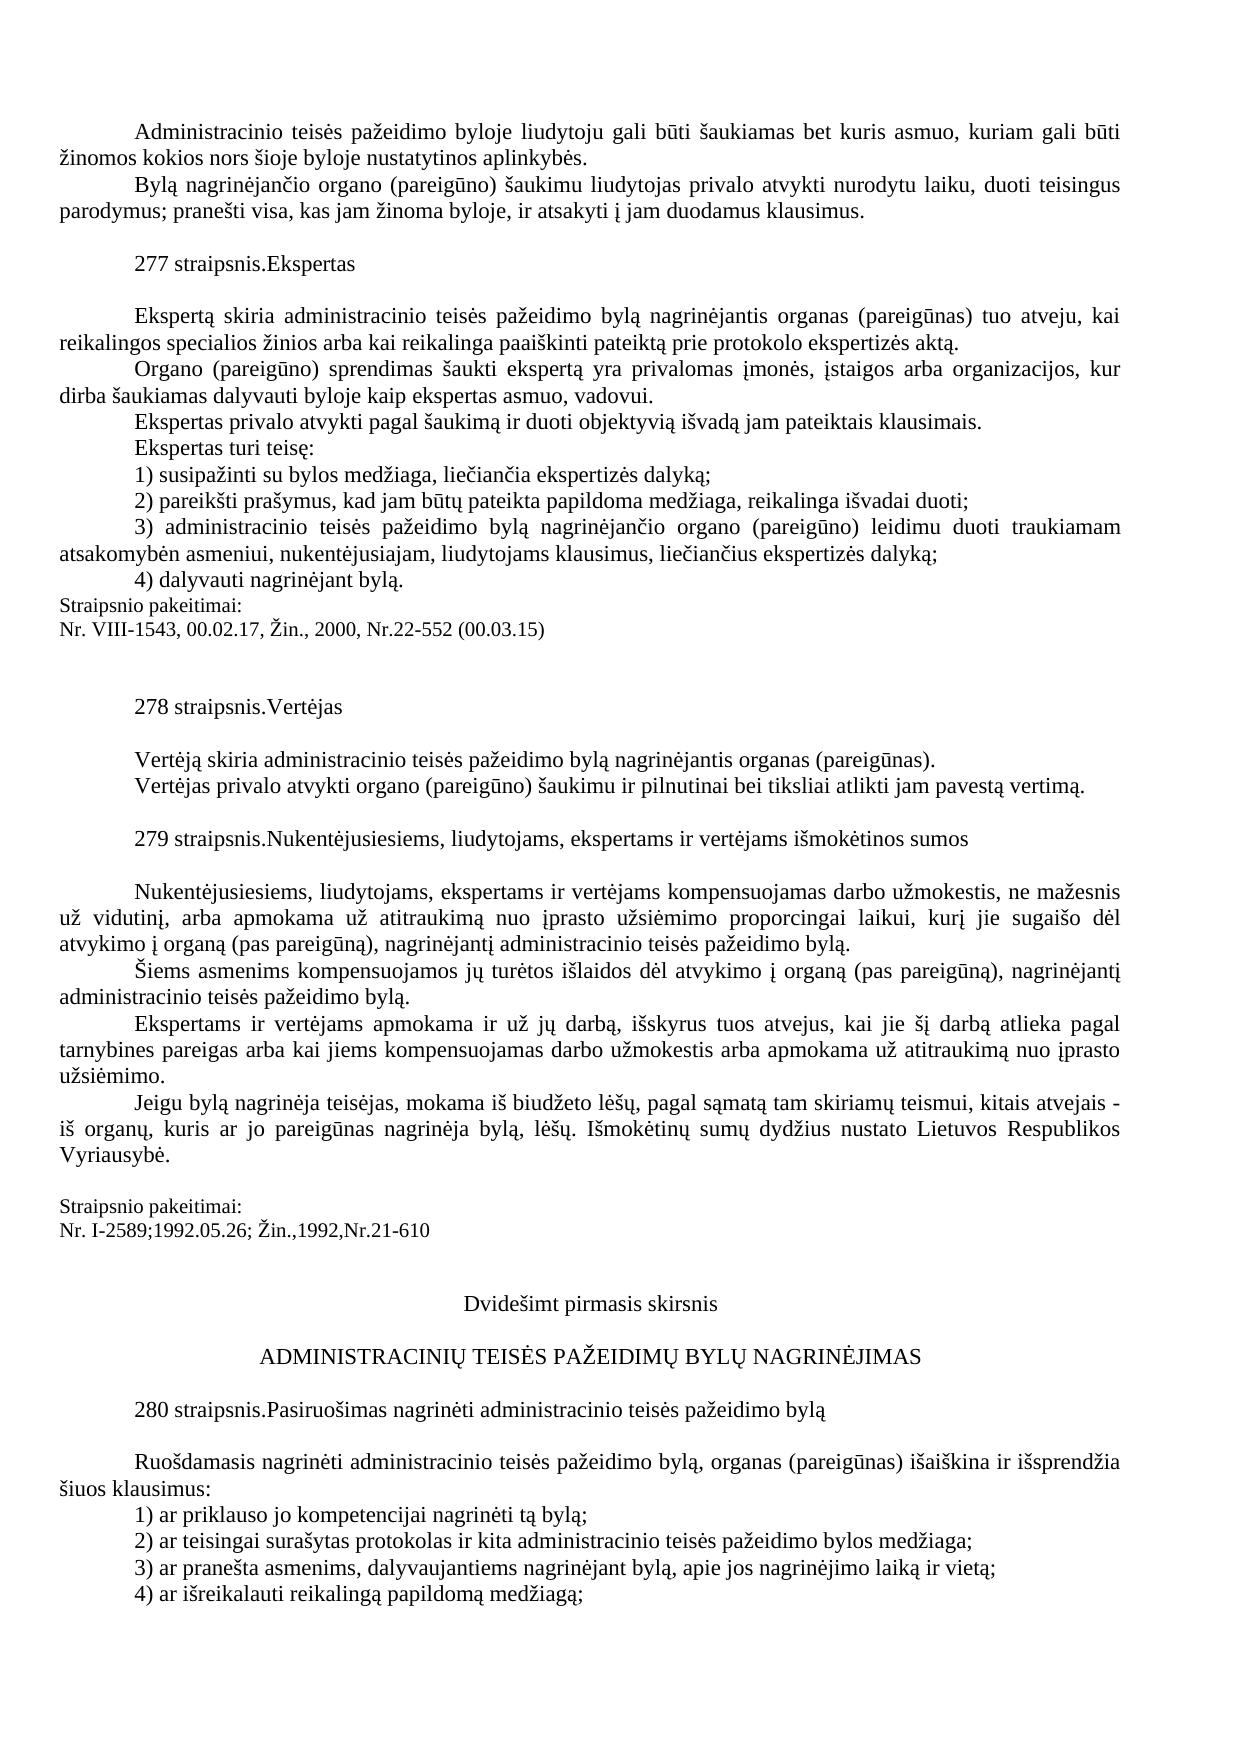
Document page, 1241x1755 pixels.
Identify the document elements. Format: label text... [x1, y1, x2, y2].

text ADMINISTRACINIŲ TEISĖS PAŽEIDIMŲ BYLŲ NAGRINĖJIMAS [59, 1343, 1122, 1369]
text Bylą nagrinėjančio organo (pareigūno) šaukimu liudytojas privalo atvykti nurodytu laiku, duoti teisingus parodymus; pranešti visa, kas jam žinoma byloje, ir atsakyti į jam duodamus klausimus. [59, 171, 1122, 223]
text 4) ar išreikalauti reikalingą papildomą medžiagą; [59, 1580, 1122, 1607]
text Nr. I-2589;1992.05.26; Žin.,1992,Nr.21-610 [59, 1218, 1122, 1242]
text Ruošdamasis nagrinėti administracinio teisės pažeidimo bylą, organas (pareigūnas) išaiškina ir išsprendžia šiuos klausimus: [59, 1448, 1122, 1501]
text 4) dalyvauti nagrinėjant bylą. [59, 566, 1122, 592]
text Straipsnio pakeitimai: [59, 1194, 1122, 1218]
text Vertėją skiria administracinio teisės pažeidimo bylą nagrinėjantis organas (pareigūnas). [59, 746, 1122, 772]
text 2) ar teisingai surašytas protokolas ir kita administracinio teisės pažeidimo bylos medžiaga; [59, 1527, 1122, 1554]
text Administracinio teisės pažeidimo byloje liudytoju gali būti šaukiamas bet kuris asmuo, kuriam gali būti žinomos kokios nors šioje byloje nustatytinos aplinkybės. [59, 118, 1122, 171]
text Straipsnio pakeitimai: [59, 592, 1122, 617]
text 3) ar pranešta asmenims, dalyvaujantiems nagrinėjant bylą, apie jos nagrinėjimo laiką ir vietą; [59, 1554, 1122, 1580]
text 280 straipsnis.Pasiruošimas nagrinėti administracinio teisės pažeidimo bylą [59, 1396, 1122, 1422]
text Ekspertą skiria administracinio teisės pažeidimo bylą nagrinėjantis organas (pareigūnas) tuo atveju, kai reikalingos specialios žinios arba kai reikalinga paaiškinti pateiktą prie protokolo ekspertizės aktą. [59, 303, 1122, 355]
text 1) susipažinti su bylos medžiaga, liečiančia ekspertizės dalyką; [59, 461, 1122, 487]
text 278 straipsnis.Vertėjas [59, 693, 1122, 720]
text 2) pareikšti prašymus, kad jam būtų pateikta papildoma medžiaga, reikalinga išvadai duoti; [59, 487, 1122, 513]
text Organo (pareigūno) sprendimas šaukti ekspertą yra privalomas įmonės, įstaigos arba organizacijos, kur dirba šaukiamas dalyvauti byloje kaip ekspertas asmuo, vadovui. [59, 355, 1122, 408]
text Ekspertas privalo atvykti pagal šaukimą ir duoti objektyvią išvadą jam pateiktais klausimais. [59, 408, 1122, 434]
text Dvidešimt pirmasis skirsnis [59, 1290, 1122, 1317]
text Ekspertas turi teisę: [59, 434, 1122, 461]
text 1) ar priklauso jo kompetencijai nagrinėti tą bylą; [59, 1501, 1122, 1527]
text Vertėjas privalo atvykti organo (pareigūno) šaukimu ir pilnutinai bei tiksliai atlikti jam pavestą vertimą. [59, 772, 1122, 799]
text Nr. VIII-1543, 00.02.17, Žin., 2000, Nr.22-552 (00.03.15) [59, 617, 1122, 641]
text 3) administracinio teisės pažeidimo bylą nagrinėjančio organo (pareigūno) leidimu duoti traukiamam atsakomybėn asmeniui, nukentėjusiajam, liudytojams klausimus, liečiančius ekspertizės dalyką; [59, 513, 1122, 566]
text 279 straipsnis.Nukentėjusiesiems, liudytojams, ekspertams ir vertėjams išmokėtinos sumos [59, 825, 1122, 851]
text Šiems asmenims kompensuojamos jų turėtos išlaidos dėl atvykimo į organą (pas pareigūną), nagrinėjantį administracinio teisės pažeidimo bylą. [59, 957, 1122, 1009]
text Ekspertams ir vertėjams apmokama ir už jų darbą, išskyrus tuos atvejus, kai jie šį darbą atlieka pagal tarnybines pareigas arba kai jiems kompensuojamas darbo užmokestis arba apmokama už atitraukimą nuo įprasto užsiėmimo. [59, 1009, 1122, 1089]
text Nukentėjusiesiems, liudytojams, ekspertams ir vertėjams kompensuojamas darbo užmokestis, ne mažesnis už vidutinį, arba apmokama už atitraukimą nuo įprasto užsiėmimo proporcingai laikui, kurį jie sugaišo dėl atvykimo į organą (pas pareigūną), nagrinėjantį administracinio teisės pažeidimo bylą. [59, 878, 1122, 957]
text 277 straipsnis.Ekspertas [59, 250, 1122, 276]
text Jeigu bylą nagrinėja teisėjas, mokama iš biudžeto lėšų, pagal sąmatą tam skiriamų teismui, kitais atvejais - iš organų, kuris ar jo pareigūnas nagrinėja bylą, lėšų. Išmokėtinų sumų dydžius nustato Lietuvos Respublikos Vyriausybė. [59, 1089, 1122, 1168]
